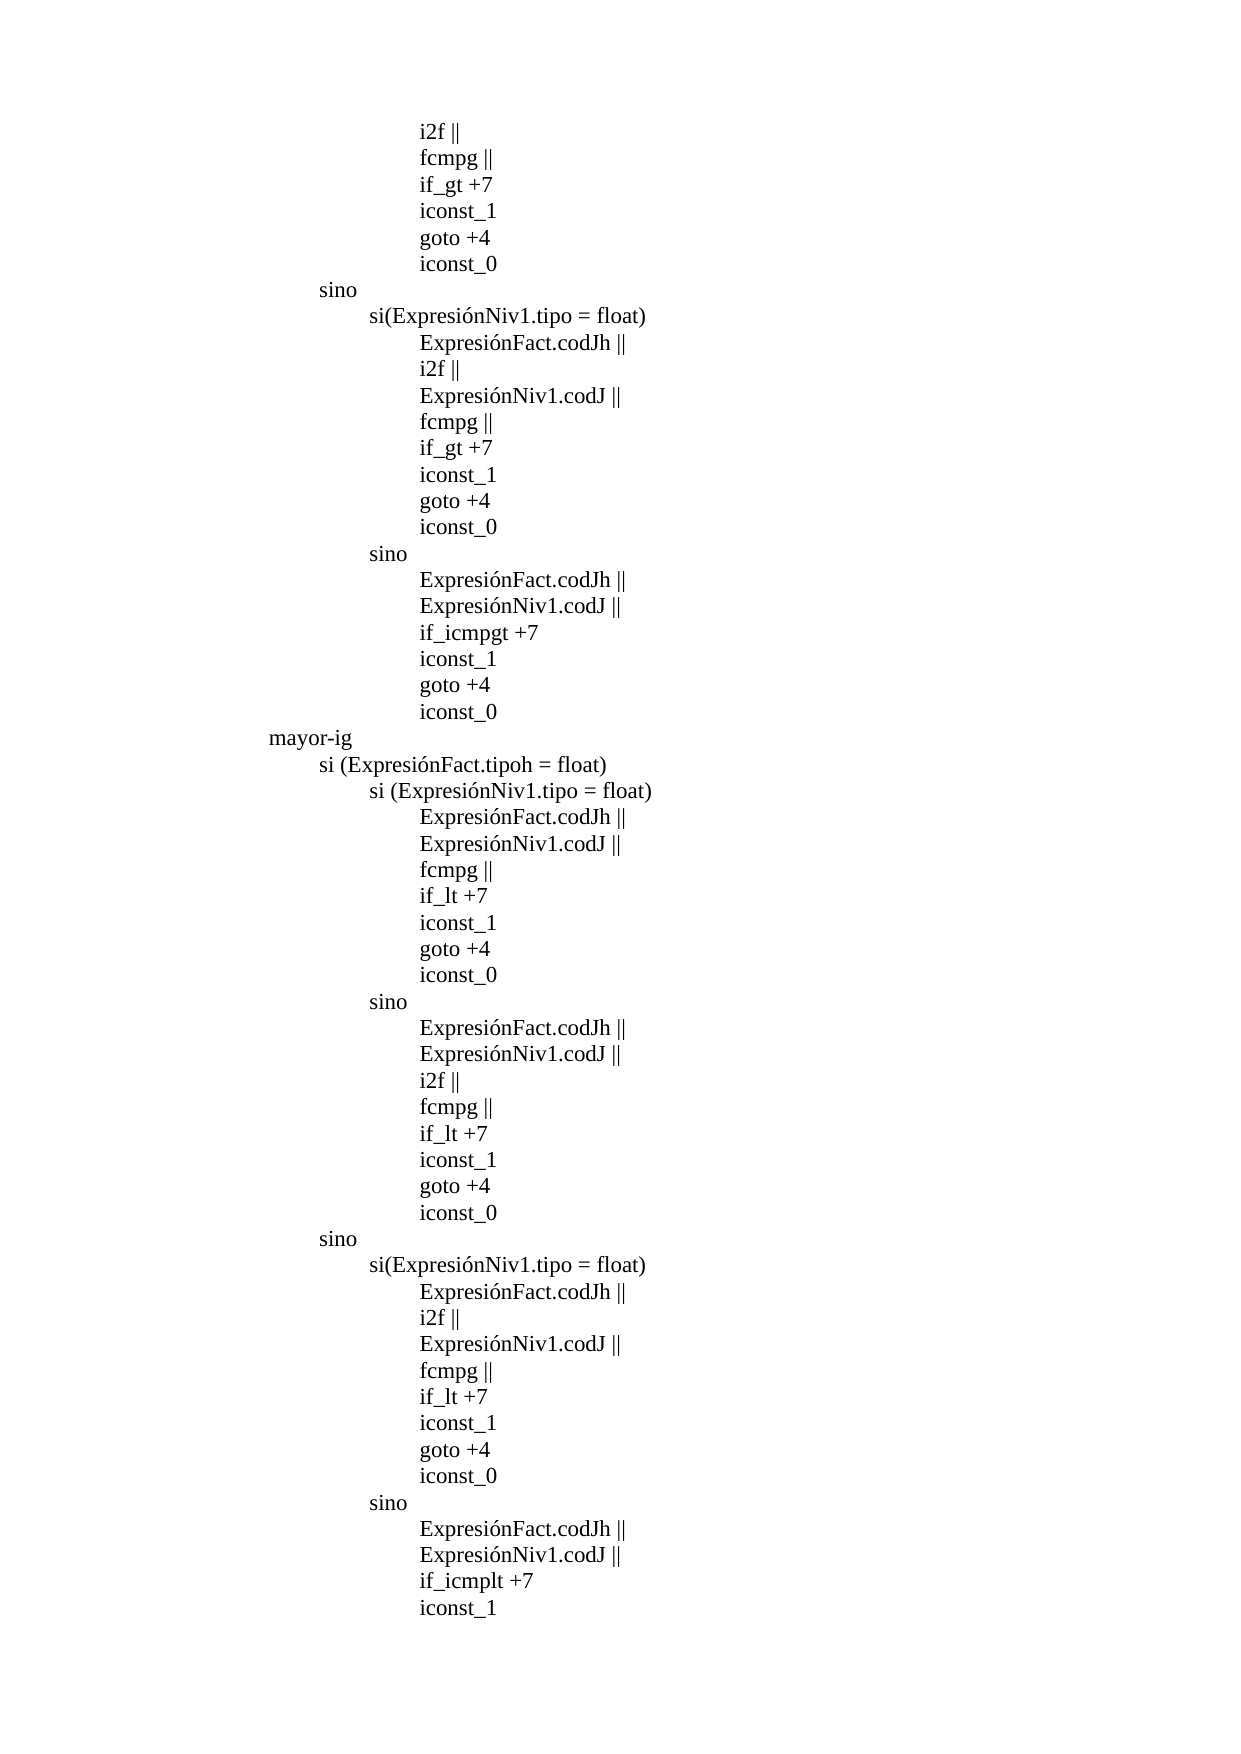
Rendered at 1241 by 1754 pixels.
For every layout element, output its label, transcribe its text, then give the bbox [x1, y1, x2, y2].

text ExpresiónFact.codJh || [118, 329, 1122, 355]
text if_lt +7 [118, 882, 1122, 909]
text fcmpg || [118, 144, 1122, 171]
text iconst_1 [118, 197, 1122, 223]
text goto +4 [118, 672, 1122, 698]
text iconst_0 [118, 513, 1122, 540]
text si(ExpresiónNiv1.tipo = float) [118, 1251, 1122, 1278]
text ExpresiónNiv1.codJ || [118, 830, 1122, 856]
text mayor-ig [118, 724, 1122, 751]
text ExpresiónFact.codJh || [118, 1014, 1122, 1041]
text sino [118, 540, 1122, 566]
text if_lt +7 [118, 1119, 1122, 1146]
text goto +4 [118, 487, 1122, 513]
text iconst_1 [118, 1594, 1122, 1620]
text iconst_1 [118, 645, 1122, 672]
text fcmpg || [118, 856, 1122, 882]
text if_lt +7 [118, 1383, 1122, 1409]
text ExpresiónNiv1.codJ || [118, 1041, 1122, 1067]
text i2f || [118, 1304, 1122, 1330]
text goto +4 [118, 1172, 1122, 1199]
text iconst_0 [118, 1462, 1122, 1488]
text i2f || [118, 1067, 1122, 1093]
text sino [118, 1225, 1122, 1251]
text iconst_0 [118, 250, 1122, 276]
text if_gt +7 [118, 434, 1122, 461]
text iconst_1 [118, 1146, 1122, 1172]
text iconst_0 [118, 698, 1122, 724]
text i2f || [118, 355, 1122, 382]
text si(ExpresiónNiv1.tipo = float) [118, 303, 1122, 329]
text ExpresiónNiv1.codJ || [118, 1330, 1122, 1357]
text goto +4 [118, 223, 1122, 250]
text goto +4 [118, 935, 1122, 961]
text if_icmplt +7 [118, 1568, 1122, 1594]
text iconst_1 [118, 461, 1122, 487]
text ExpresiónNiv1.codJ || [118, 1541, 1122, 1568]
text ExpresiónFact.codJh || [118, 803, 1122, 830]
text sino [118, 276, 1122, 303]
text iconst_0 [118, 961, 1122, 988]
text ExpresiónNiv1.codJ || [118, 382, 1122, 408]
text sino [118, 988, 1122, 1014]
text ExpresiónFact.codJh || [118, 1278, 1122, 1304]
text if_gt +7 [118, 171, 1122, 197]
text i2f || [118, 118, 1122, 144]
text iconst_0 [118, 1199, 1122, 1225]
text ExpresiónNiv1.codJ || [118, 592, 1122, 619]
text ExpresiónFact.codJh || [118, 1515, 1122, 1541]
text si (ExpresiónFact.tipoh = float) [118, 751, 1122, 777]
text si (ExpresiónNiv1.tipo = float) [118, 777, 1122, 803]
text iconst_1 [118, 909, 1122, 935]
text ExpresiónFact.codJh || [118, 566, 1122, 592]
text iconst_1 [118, 1409, 1122, 1436]
text fcmpg || [118, 408, 1122, 434]
text goto +4 [118, 1436, 1122, 1462]
text fcmpg || [118, 1093, 1122, 1119]
text sino [118, 1488, 1122, 1515]
text if_icmpgt +7 [118, 619, 1122, 645]
text fcmpg || [118, 1357, 1122, 1383]
